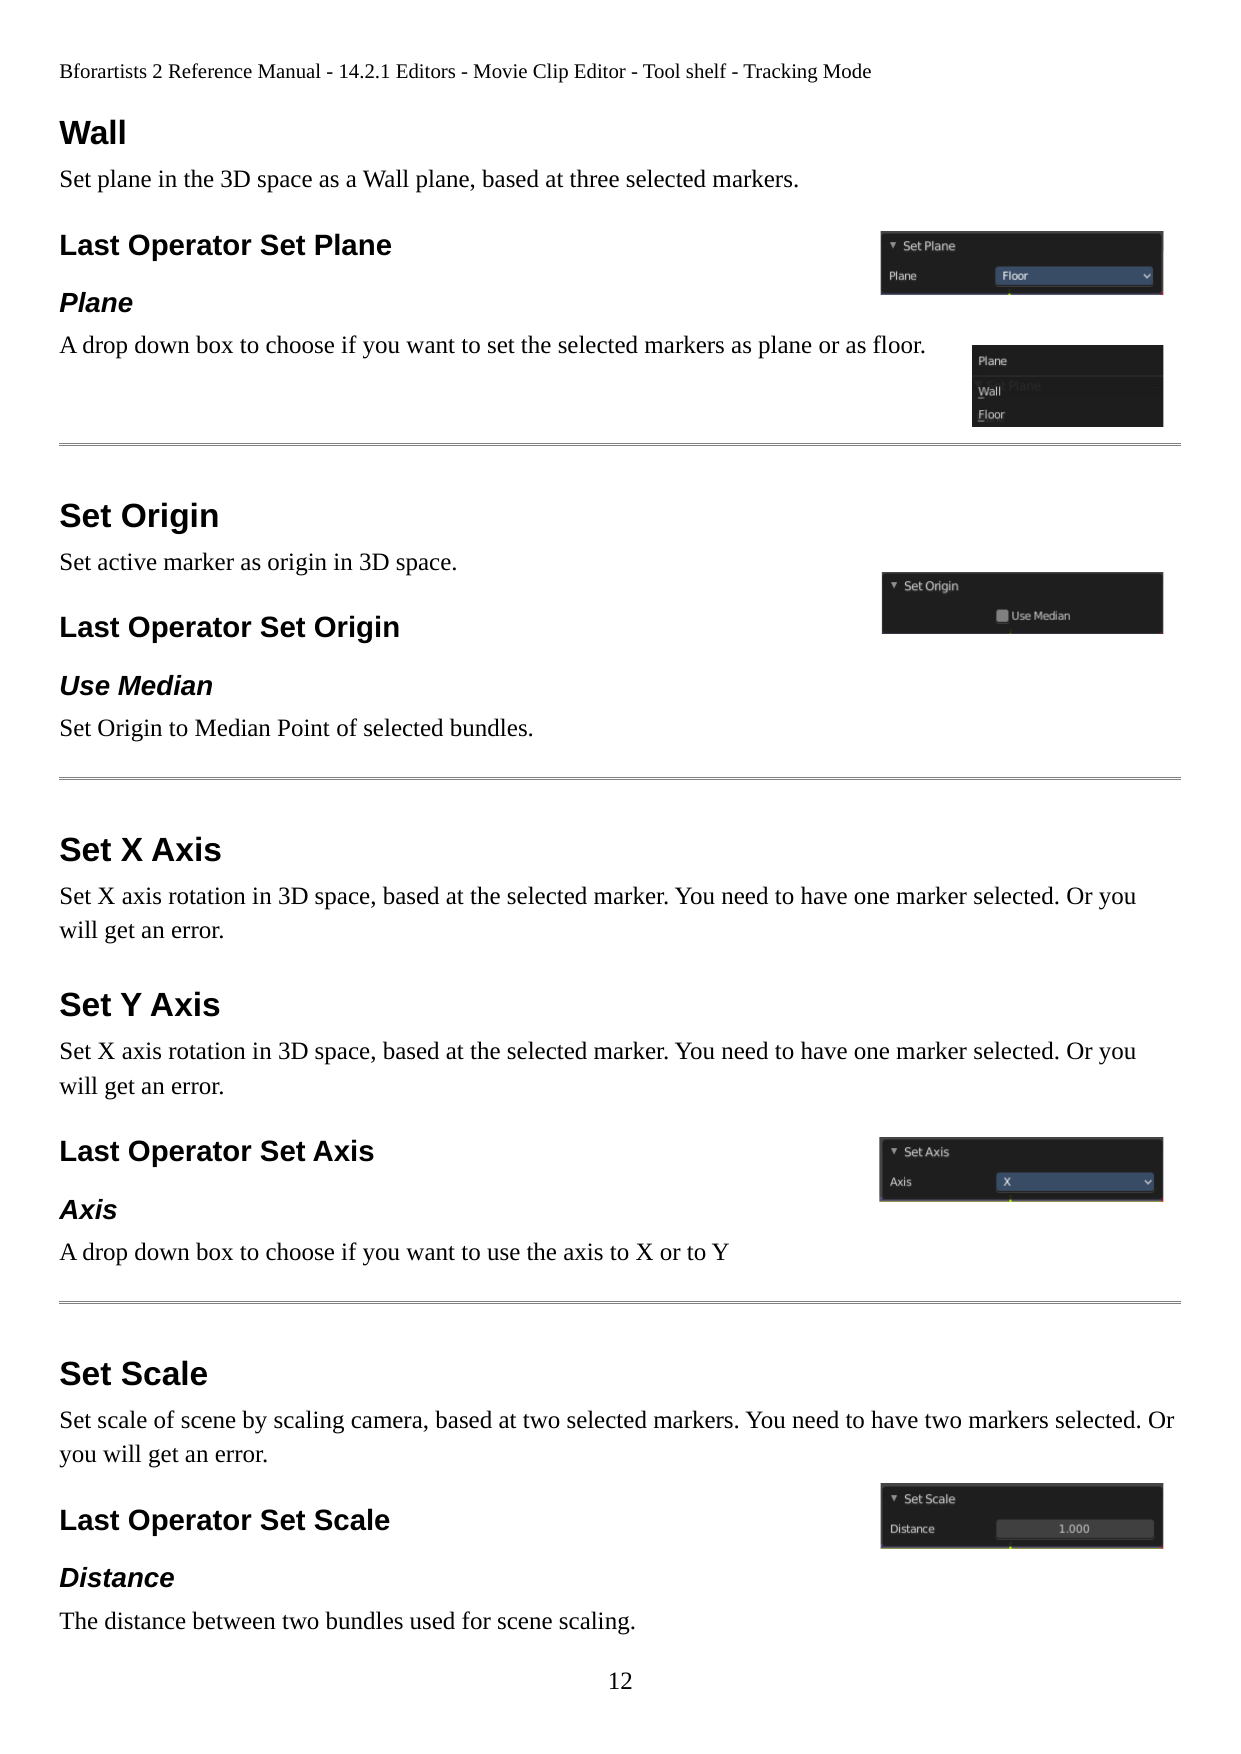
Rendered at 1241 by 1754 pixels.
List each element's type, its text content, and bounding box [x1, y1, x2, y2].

subtitle Use Median [59, 669, 1181, 701]
subtitle [1164, 1503, 1181, 1537]
text Set active marker as origin in 3D space. [59, 547, 1181, 576]
subtitle Set Scale [59, 1353, 1181, 1392]
subtitle Set Origin [59, 496, 1181, 534]
picture [972, 345, 1164, 427]
picture [880, 231, 1164, 295]
text Set Origin to Median Point of selected bundles. [59, 713, 1181, 742]
subtitle Plane [59, 286, 1181, 318]
picture [880, 1483, 1164, 1549]
subtitle Axis [59, 1193, 1181, 1225]
picture [879, 1137, 1164, 1202]
picture [881, 572, 1164, 634]
text Set X axis rotation in 3D space, based at the selected marker. You need to have one marker selected. Or you will get an error. [59, 1036, 1181, 1099]
subtitle Distance [59, 1562, 1181, 1593]
text Set X axis rotation in 3D space, based at the selected marker. You need to have one marker selected. Or you will get an error. [59, 881, 1181, 944]
subtitle Set X Axis [59, 829, 1181, 868]
subtitle Set Y Axis [59, 985, 1181, 1024]
text Set scale of scene by scaling camera, based at two selected markers. You need to have two markers selected. Or you will get an error. [59, 1405, 1181, 1468]
text The distance between two bundles used for scene scaling. [59, 1606, 1181, 1635]
subtitle Last Operator Set Axis [59, 1134, 1181, 1168]
text Set plane in the 3D space as a Wall plane, based at three selected markers. [59, 164, 1181, 192]
text A drop down box to choose if you want to use the axis to X or to Y [59, 1237, 1181, 1266]
subtitle Last Operator Set Scale [59, 1503, 880, 1537]
subtitle Wall [59, 113, 1181, 151]
subtitle Last Operator Set Plane [59, 227, 1181, 261]
text A drop down box to choose if you want to set the selected markers as plane or as floor. [59, 331, 1181, 359]
subtitle Last Operator Set Origin [59, 610, 1181, 644]
